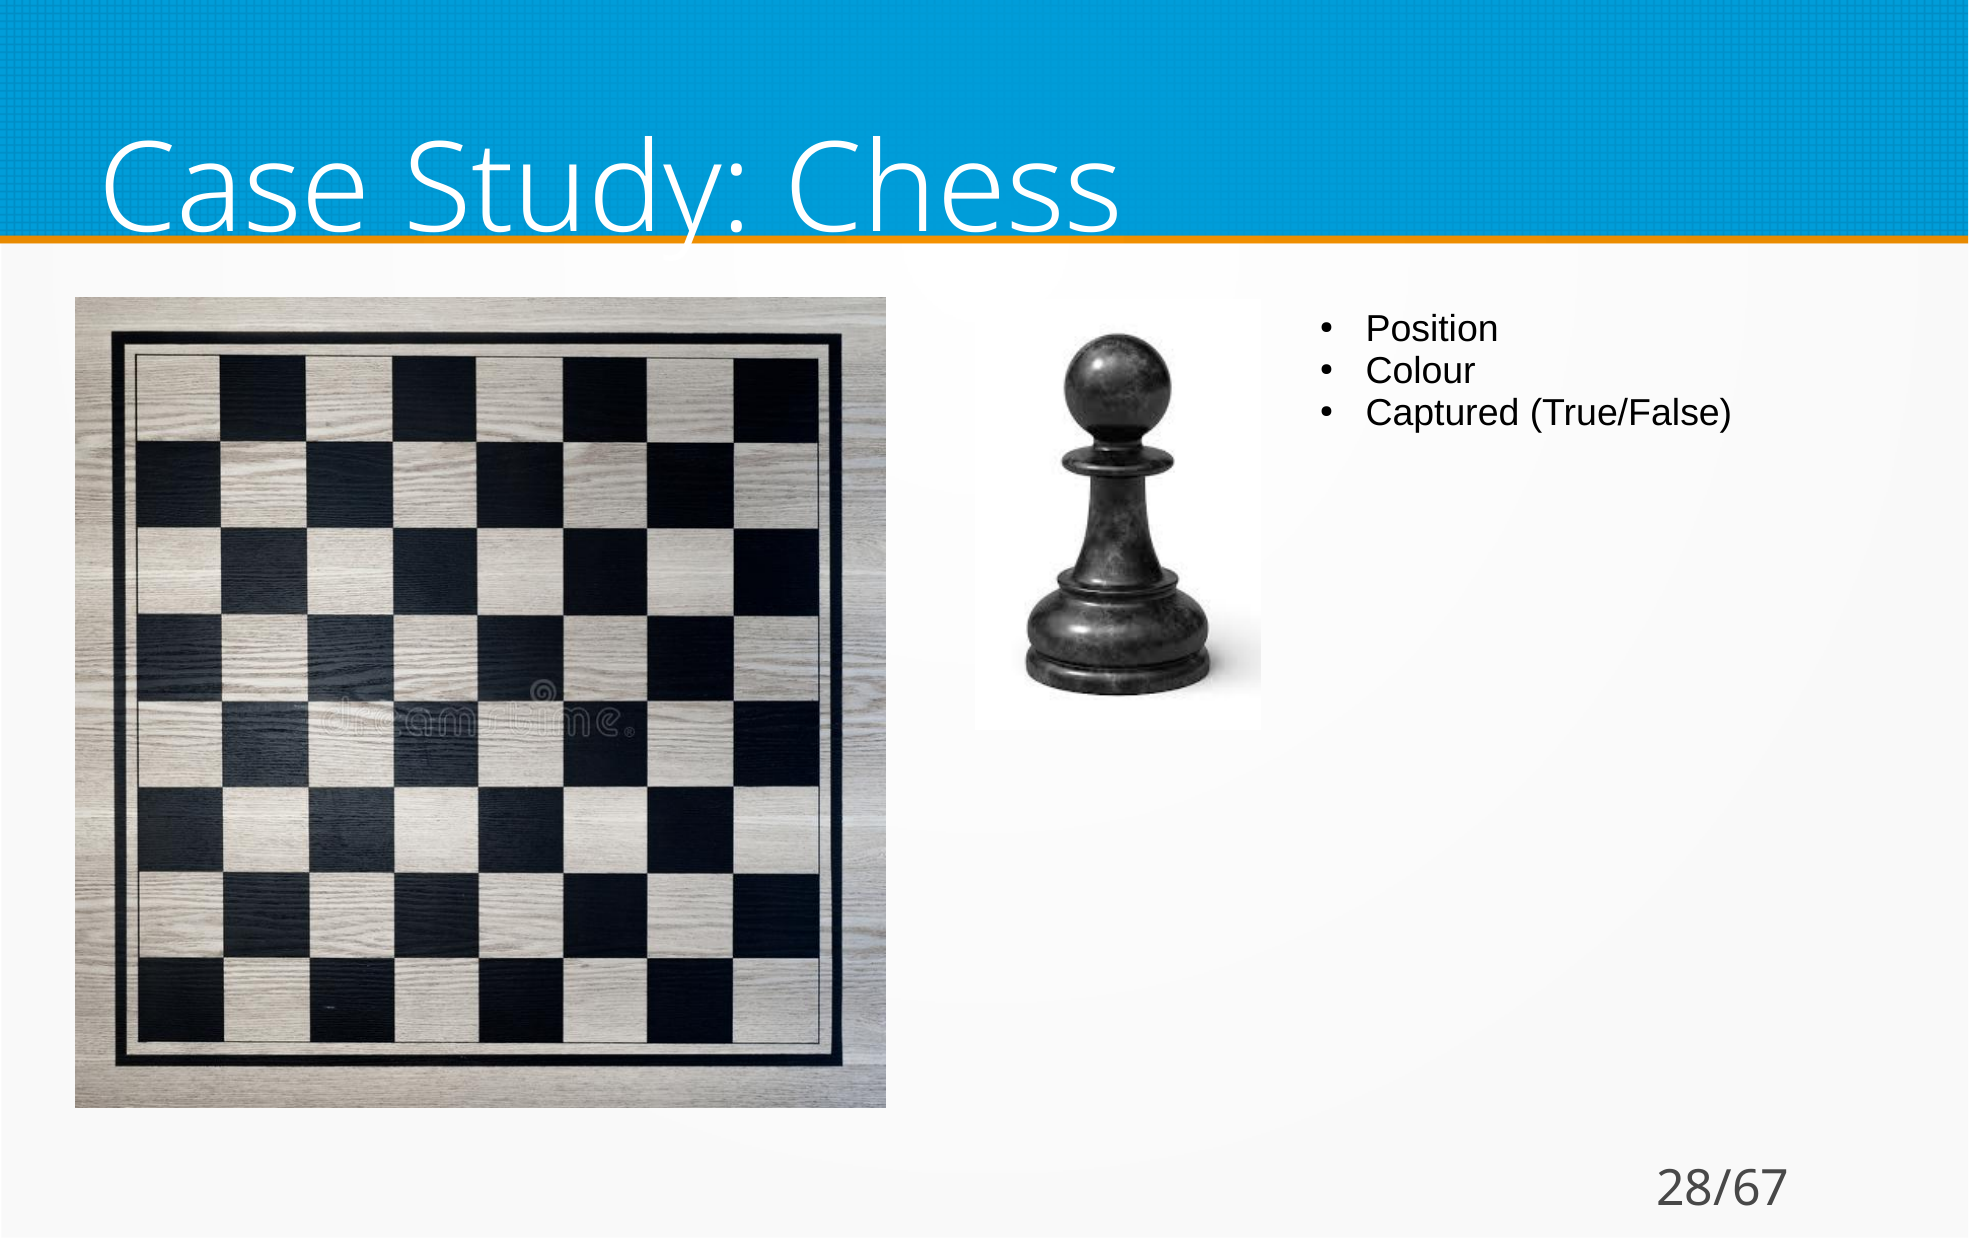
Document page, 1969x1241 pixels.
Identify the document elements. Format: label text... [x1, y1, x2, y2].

text_box Position Colour Captured (True/False) [1305, 300, 1831, 441]
picture [0, 236, 1969, 1241]
title Case Study: Chess [98, 49, 1870, 257]
